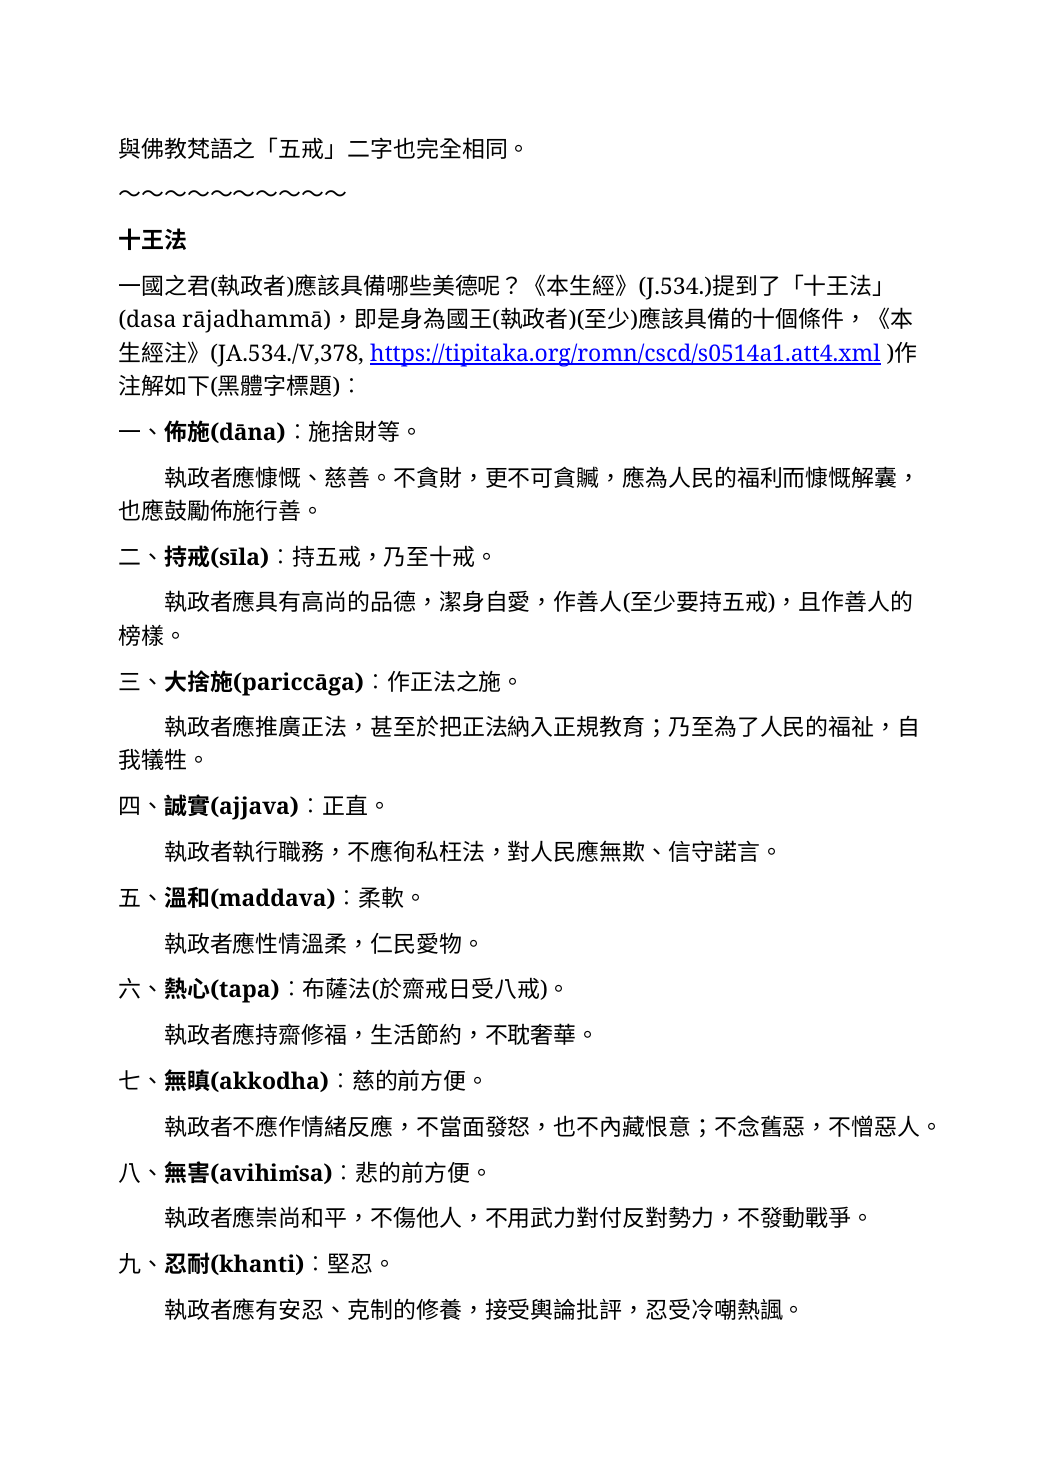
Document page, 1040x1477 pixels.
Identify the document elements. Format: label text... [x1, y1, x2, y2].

text 執政者應推廣正法，甚至於把正法納入正規教育；乃至為了人民的福祉，自我犠牲。 [118, 709, 921, 776]
text 九、忍耐(khanti)︰堅忍。 [118, 1246, 921, 1279]
text 七、無瞋(akkodha)︰慈的前方便。 [118, 1063, 921, 1096]
text 執政者執行職務，不應徇私枉法，對人民應無欺、信守諾言。 [118, 834, 921, 867]
text 八、無害(avihiṁsa)︰悲的前方便。 [118, 1154, 921, 1188]
text 五、溫和(maddava)︰柔軟。 [118, 880, 921, 913]
text 執政者不應作情緒反應，不當面發怒，也不內藏恨意；不念舊惡，不憎惡人。 [118, 1109, 921, 1142]
text ～～～～～～～～～～ [118, 176, 921, 209]
text 三、大捨施(pariccāga)︰作正法之施。 [118, 663, 921, 697]
text 一國之君(執政者)應該具備哪些美德呢？《本生經》(J.534.)提到了「十王法」(dasa rājadhammā)，即是身為國王(執政者)(至少)應該具備的十個條件，《本生經注》(JA.534./V,378, https://tipitaka.org/romn/cscd/s0514a1.att4.xml )作注解如下(黑體字標題)︰ [118, 268, 921, 401]
text 六、熱心(tapa)︰布薩法(於齋戒日受八戒)。 [118, 971, 921, 1004]
text 執政者應性情溫柔，仁民愛物。 [118, 926, 921, 959]
text 執政者應持齋修福，生活節約，不耽奢華。 [118, 1017, 921, 1050]
text 執政者應有安忍、克制的修養，接受輿論批評，忍受冷嘲熱諷。 [118, 1292, 921, 1325]
text 十王法 [118, 222, 921, 255]
text 一、佈施(dāna)︰施捨財等。 [118, 414, 921, 447]
text 執政者應崇尚和平，不傷他人，不用武力對付反對勢力，不發動戰爭。 [118, 1200, 921, 1233]
text 四、誠實(ajjava)︰正直。 [118, 788, 921, 821]
text 與佛教梵語之「五戒」二字也完全相同。 [118, 131, 921, 164]
text 執政者應具有高尚的品德，潔身自愛，作善人(至少要持五戒)，且作善人的榜樣。 [118, 584, 921, 651]
text 二、持戒(sīla)︰持五戒，乃至十戒。 [118, 538, 921, 572]
text 執政者應慷慨、慈善。不貪財，更不可貪贓，應為人民的福利而慷慨解囊，也應鼓勵佈施行善。 [118, 459, 921, 526]
